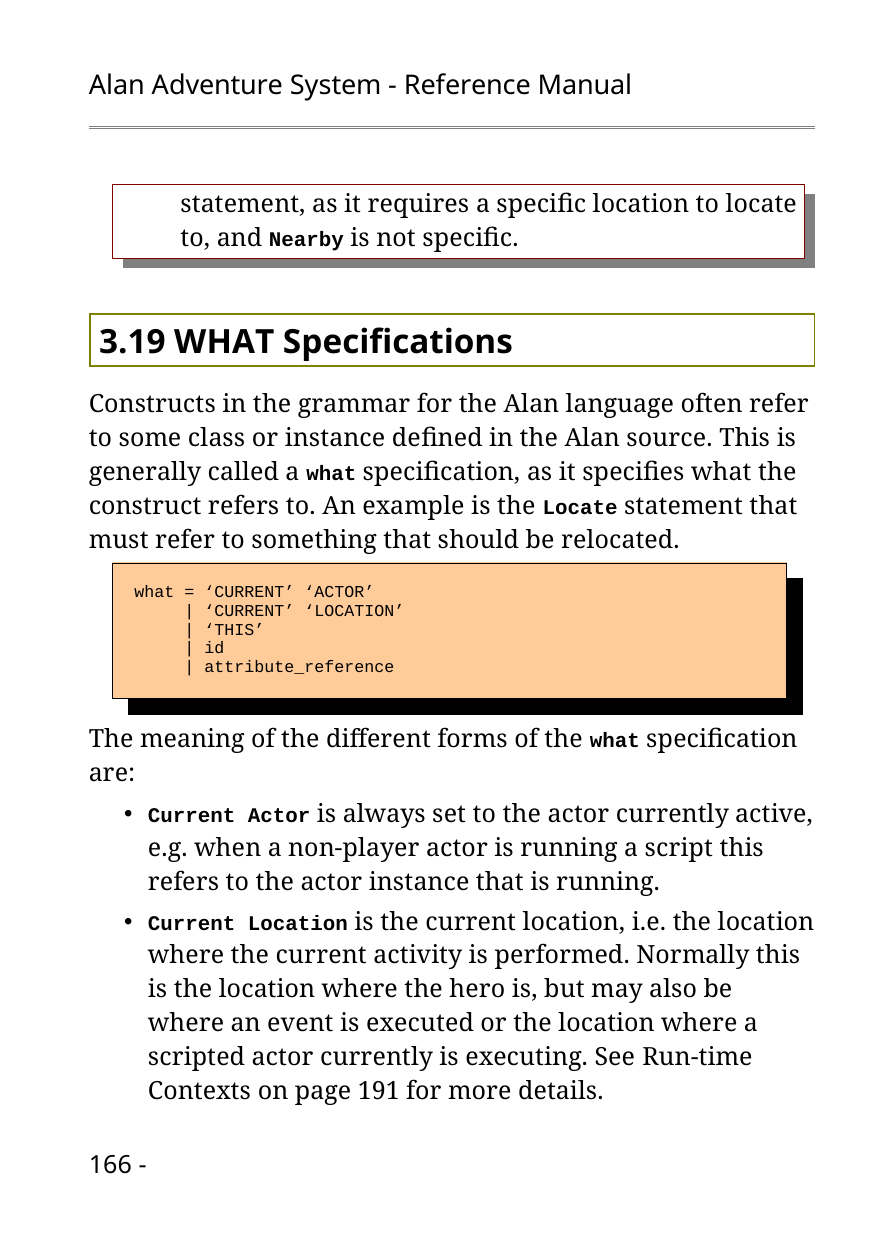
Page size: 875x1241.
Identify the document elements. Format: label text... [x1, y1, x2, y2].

list Current Actor is always set to the actor currently active, e.g. when a non-player actor is running a script this refers to the actor instance that is running. [124, 796, 815, 897]
text Constructs in the grammar for the Alan language often refer to some class or instance de­fined in the Alan source. This is generally called a what specification, as it specifies what the construct refers to. An example is the Locate statement that must refer to something that should be relocated. [88, 386, 815, 556]
subtitle WHAT Specifications [91, 315, 814, 365]
list statement, as it requires a specific location to locate to, and Nearby is not specific. [113, 185, 804, 257]
text The meaning of the different forms of the what specification are: [88, 721, 815, 789]
text what = ‘CURRENT’ ‘ACTOR’ | ‘CURRENT’ ‘LOCATION’ | ‘THIS’ | id | attribute_reference [113, 564, 786, 698]
list Current Location is the current location, i.e. the location where the cur­rent activity is performed. Normally this is the location where the hero is, but may also be where an event is executed or the location where a scripted actor currently is executing. See Run-time Contexts on page 152 for more details. [124, 903, 815, 1107]
